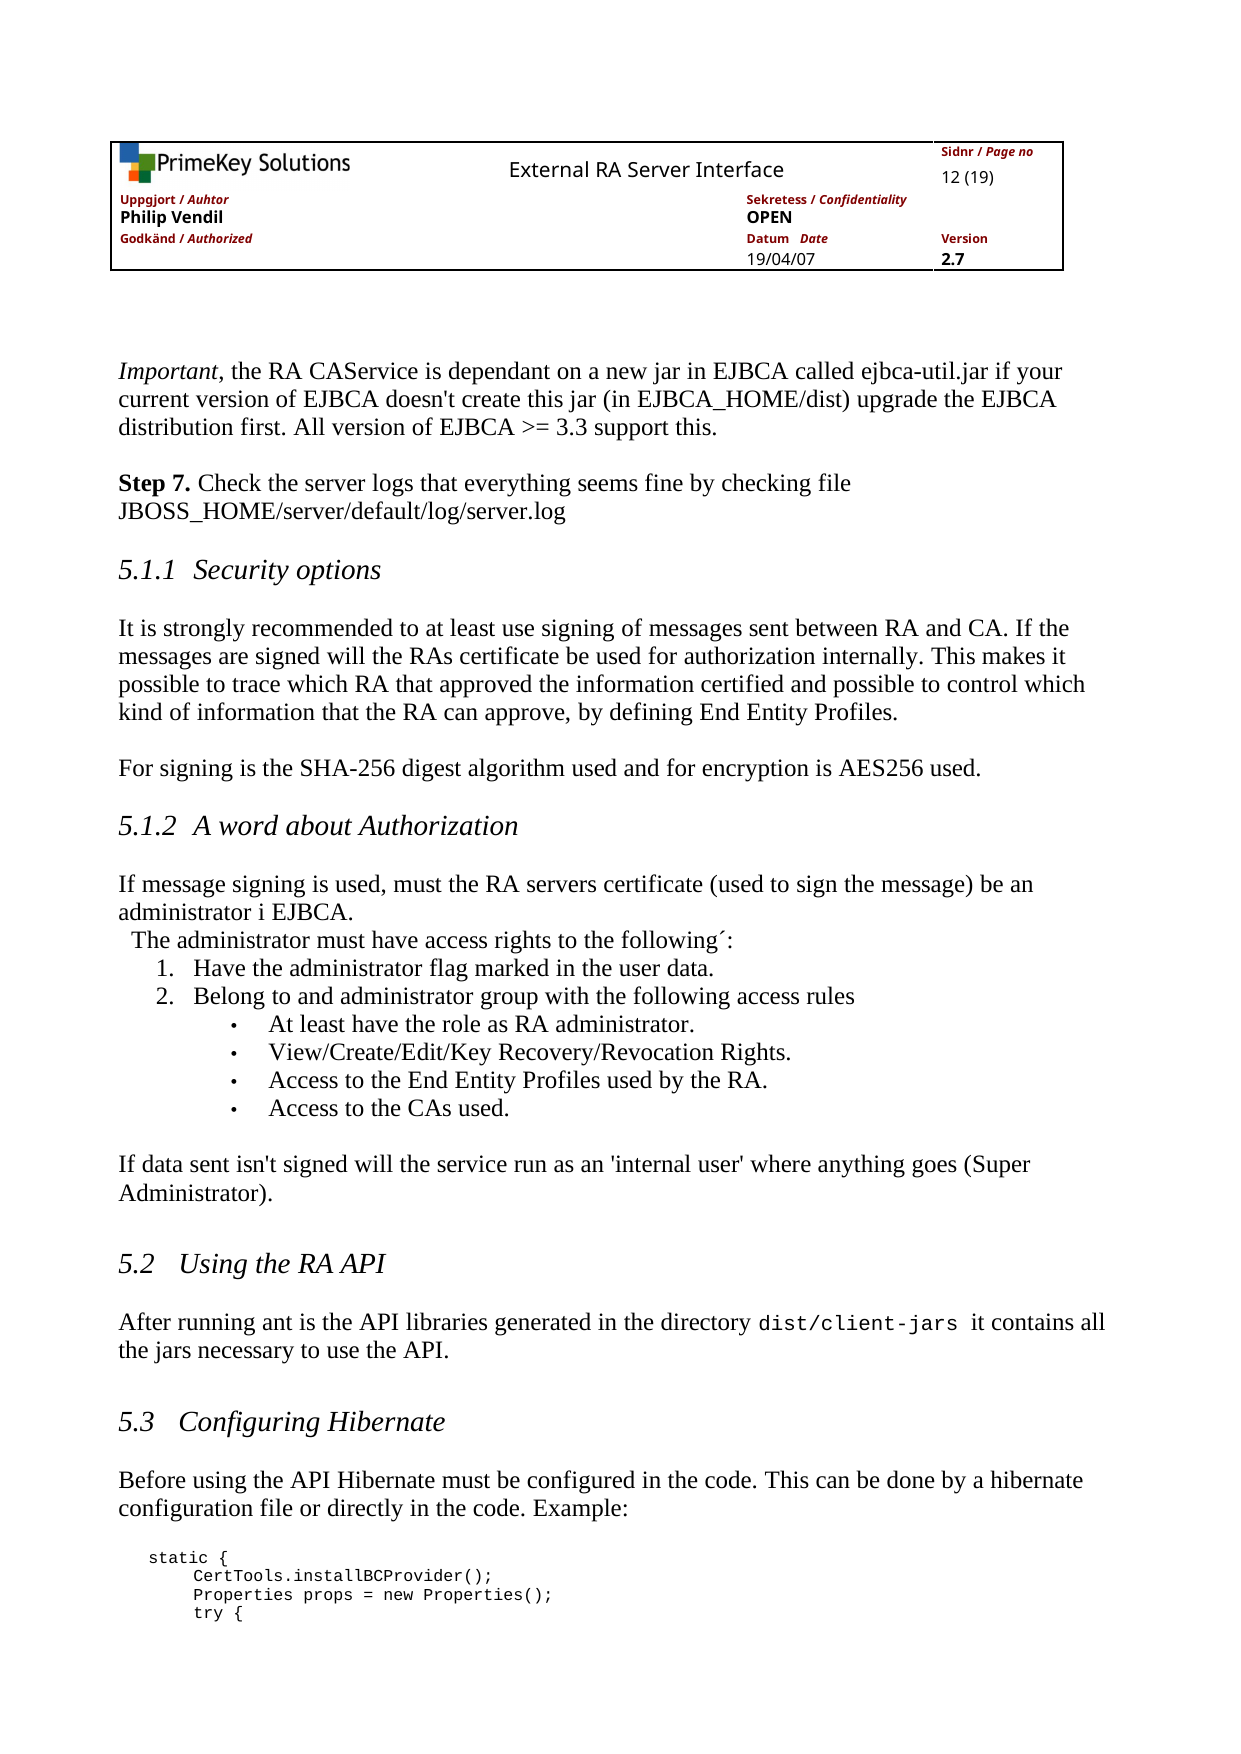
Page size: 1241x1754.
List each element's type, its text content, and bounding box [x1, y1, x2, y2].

list At least have the role as RA administrator. [231, 1010, 1122, 1038]
text It is strongly recommended to at least use signing of messages sent between RA and CA. If the messages are signed will the RAs certificate be used for authorization internally. This makes it possible to trace which RA that approved the information certified and possible to control which kind of information that the RA can approve, by defining End Entity Profiles. [118, 613, 1122, 726]
subtitle Configuring Hibernate [118, 1405, 1122, 1437]
text Before using the API Hibernate must be configured in the code. This can be done by a hibernate configuration file or directly in the code. Example: [118, 1466, 1122, 1522]
subtitle Using the RA API [118, 1247, 1122, 1279]
subtitle Security options [118, 553, 1122, 586]
text Properties props = new Properties(); [118, 1587, 1122, 1605]
text For signing is the SHA-256 digest algorithm used and for encryption is AES256 used. [118, 754, 1122, 782]
text static { [118, 1549, 1122, 1568]
text After running ant is the API libraries generated in the directory dist/client-jars it contains all the jars necessary to use the API. [118, 1307, 1122, 1364]
list Access to the CAs used. [231, 1094, 1122, 1122]
text If message signing is used, must the RA servers certificate (used to sign the message) be an administrator i EJBCA. [118, 870, 1122, 926]
list Access to the End Entity Profiles used by the RA. [231, 1066, 1122, 1094]
text try { [118, 1605, 1122, 1624]
text Important, the RA CAService is dependant on a new jar in EJBCA called ejbca-util.jar if your current version of EJBCA doesn't create this jar (in EJBCA_HOME/dist) upgrade the EJBCA distribution first. All version of EJBCA >= 3.3 support this. [118, 357, 1122, 441]
text The administrator must have access rights to the following´: [118, 926, 1122, 954]
text If data sent isn't signed will the service run as an 'internal user' where anything goes (Super Administrator). [118, 1150, 1122, 1206]
subtitle A word about Authorization [118, 810, 1122, 842]
list Belong to and administrator group with the following access rules [156, 982, 1122, 1010]
list View/Create/Edit/Key Recovery/Revocation Rights. [231, 1038, 1122, 1066]
list Have the administrator flag marked in the user data. [156, 954, 1122, 982]
text CertTools.installBCProvider(); [118, 1568, 1122, 1587]
text Step 7. Check the server logs that everything seems fine by checking file JBOSS_HOME/server/default/log/server.log [118, 469, 1122, 525]
